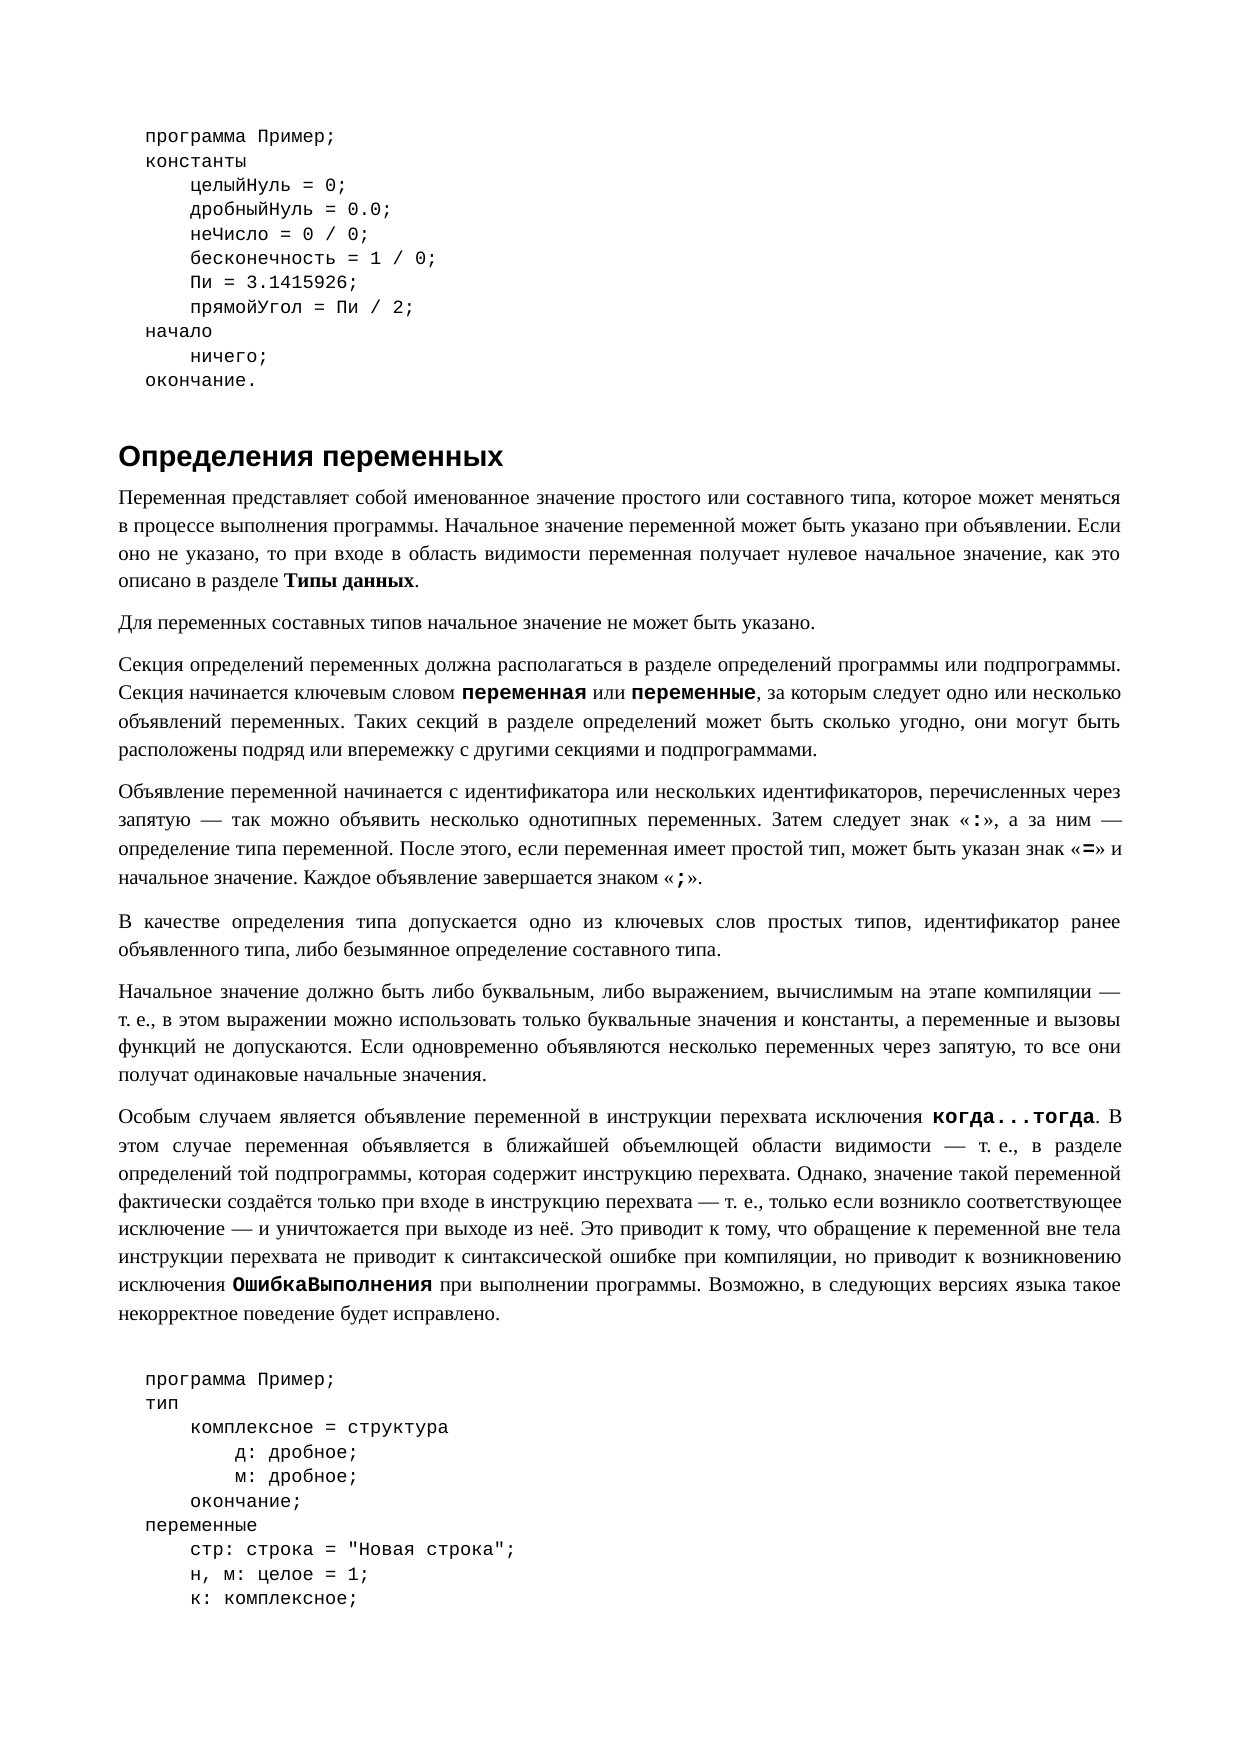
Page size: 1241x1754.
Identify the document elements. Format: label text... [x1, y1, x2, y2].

text Для переменных составных типов начальное значение не может быть указано. [118, 610, 1122, 634]
text В качестве определения типа допускается одно из ключевых слов простых типов, идентификатор ранее объявленного типа, либо безымянное определение составного типа. [118, 909, 1122, 961]
text программа Пример; тип комплексное = структура д: дробное; м: дробное; окончание; переменные стр: строка = "Новая строка"; н, м: целое = 1; к: комплексное; [136, 1361, 1104, 1619]
text Секция определений переменных должна располагаться в разделе определений программы или подпрограммы. Секция начинается ключевым словом переменная или переменные, за которым следует одно или несколько объявлений переменных. Таких секций в разделе определений может быть сколько угодно, они могут быть расположены подряд или вперемежку с другими секциями и подпрограммами. [118, 652, 1122, 761]
text Особым случаем является объявление переменной в инструкции перехвата исключения когда...тогда. В этом случае переменная объявляется в ближайшей объемлющей области видимости — т. е., в разделе определений той подпрограммы, которая содержит инструкцию перехвата. Однако, значение такой переменной фактически создаётся только при входе в инструкцию перехвата — т. е., только если возникло соответствующее исключение — и уничтожается при выходе из неё. Это приводит к тому, что обращение к переменной вне тела инструкции перехвата не приводит к синтаксической ошибке при компиляции, но приводит к возникновению исключения ОшибкаВыполнения при выполнении программы. Возможно, в следующих версиях языка такое некорректное поведение будет исправлено. [118, 1104, 1122, 1325]
text программа Пример; константы целыйНуль = 0; дробныйНуль = 0.0; неЧисло = 0 / 0; бесконечность = 1 / 0; Пи = 3.1415926; прямойУгол = Пи / 2; начало ничего; окончание. [136, 118, 1104, 401]
subtitle Определения переменных [118, 439, 1122, 473]
text Переменная представляет собой именованное значение простого или составного типа, которое может меняться в процессе выполнения программы. Начальное значение переменной может быть указано при объявлении. Если оно не указано, то при входе в область видимости переменная получает нулевое начальное значение, как это описано в разделе Типы данных. [118, 485, 1122, 592]
text Начальное значение должно быть либо буквальным, либо выражением, вычислимым на этапе компиляции — т. е., в этом выражении можно использовать только буквальные значения и константы, а переменные и вызовы функций не допускаются. Если одновременно объявляются несколько переменных через запятую, то все они получат одинаковые начальные значения. [118, 979, 1122, 1086]
text Объявление переменной начинается с идентификатора или нескольких идентификаторов, перечисленных через запятую — так можно объявить несколько однотипных переменных. Затем следует знак «:», а за ним — определение типа переменной. После этого, если переменная имеет простой тип, может быть указан знак «=» и начальное значение. Каждое объявление завершается знаком «;». [118, 779, 1122, 891]
